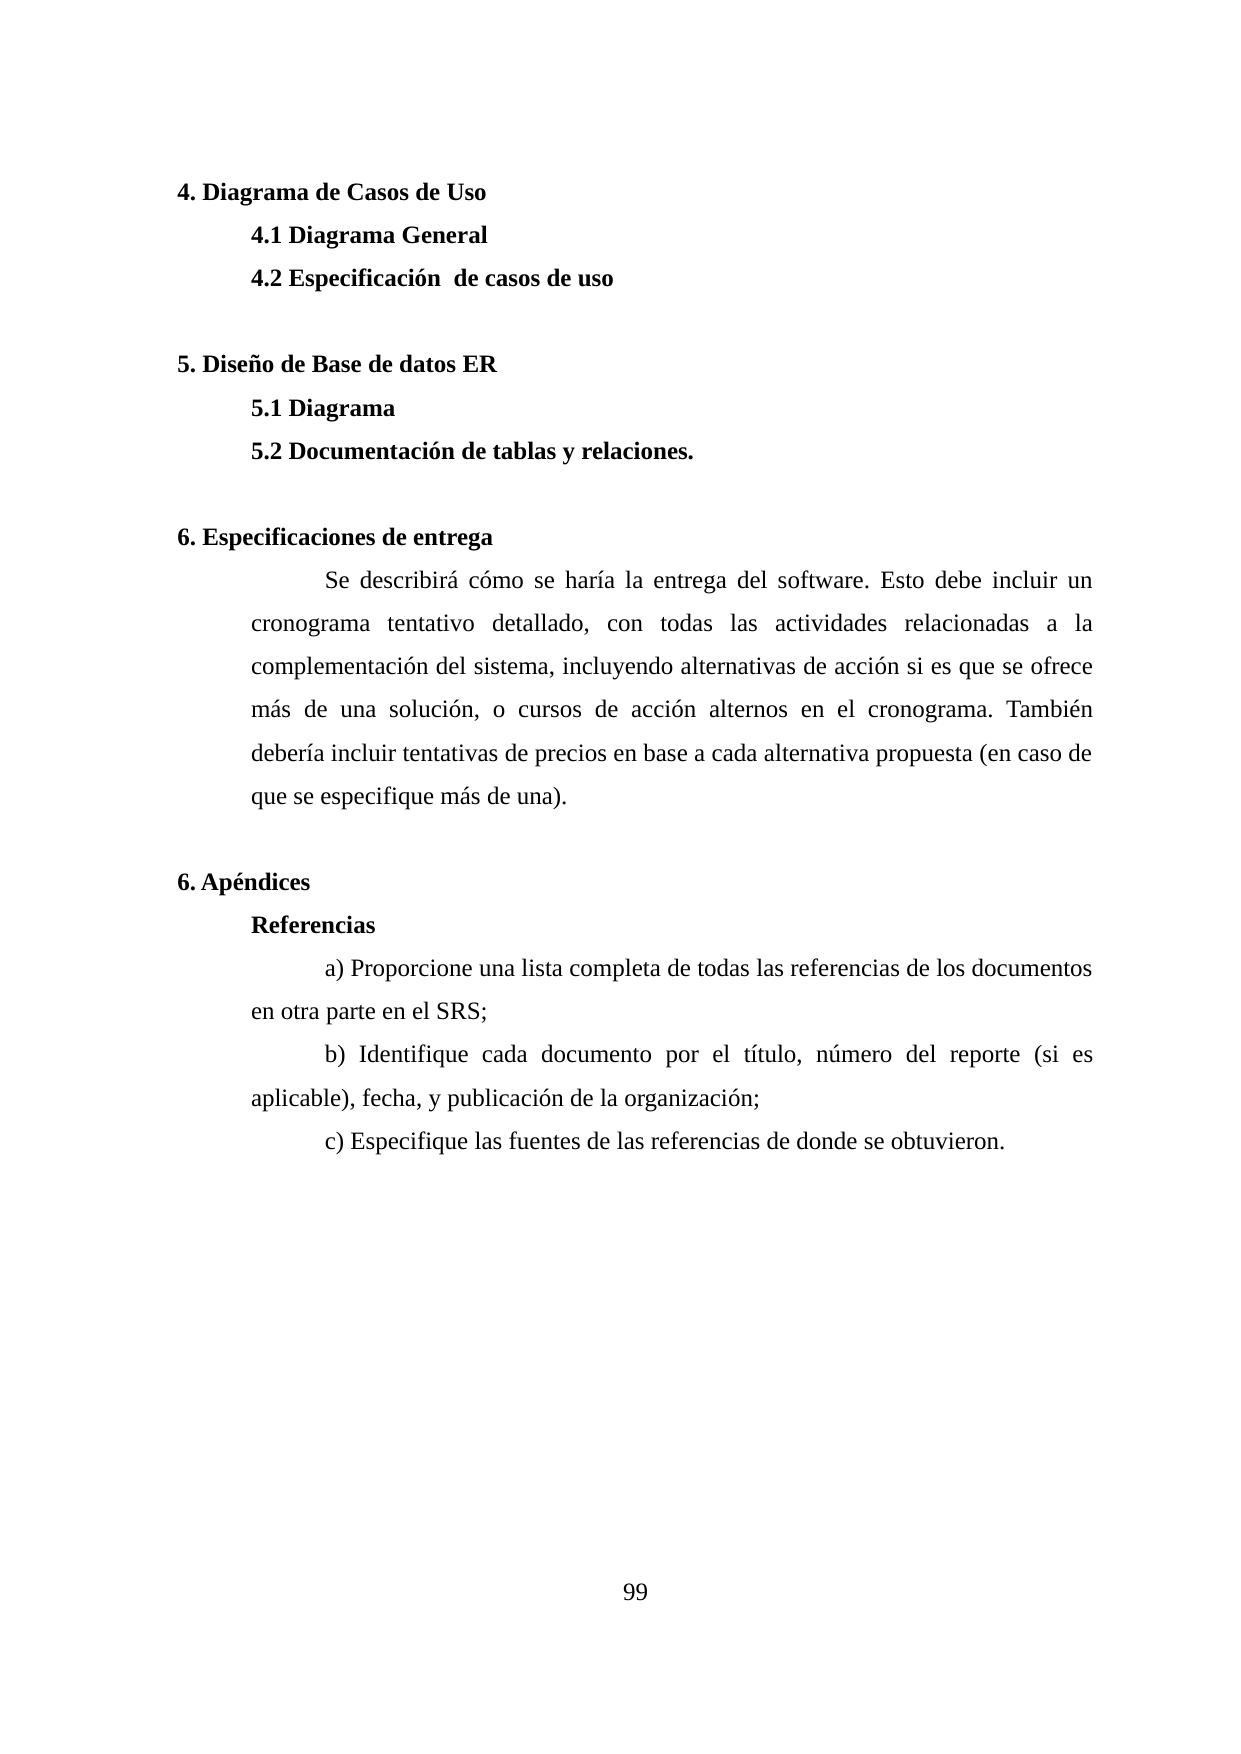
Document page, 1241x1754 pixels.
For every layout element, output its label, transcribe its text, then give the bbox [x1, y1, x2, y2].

text Referencias [177, 910, 1093, 939]
text 5. Diseño de Base de datos ER [177, 349, 1093, 378]
text 5.2 Documentación de tablas y relaciones. [177, 436, 1093, 464]
text 6. Apéndices [177, 867, 1093, 896]
text Se describirá cómo se haría la entrega del software. Esto debe incluir un cronograma tentativo detallado, con todas las actividades relacionadas a la complementación del sistema, incluyendo alternativas de acción si es que se ofrece más de una solución, o cursos de acción alternos en el cronograma. También debería incluir tentativas de precios en base a cada alternativa propuesta (en caso de que se especifique más de una). [251, 565, 1093, 809]
text c) Especifique las fuentes de las referencias de donde se obtuvieron. [251, 1126, 1093, 1154]
text a) Proporcione una lista completa de todas las referencias de los documentos en otra parte en el SRS; [251, 953, 1093, 1025]
text 4.2 Especificación de casos de uso [177, 263, 1093, 292]
text 6. Especificaciones de entrega [177, 522, 1093, 551]
text 4. Diagrama de Casos de Uso [177, 177, 1093, 206]
text 4.1 Diagrama General [177, 220, 1093, 249]
text b) Identifique cada documento por el título, número del reporte (si es aplicable), fecha, y publicación de la organización; [251, 1039, 1093, 1111]
text 5.1 Diagrama [177, 393, 1093, 421]
